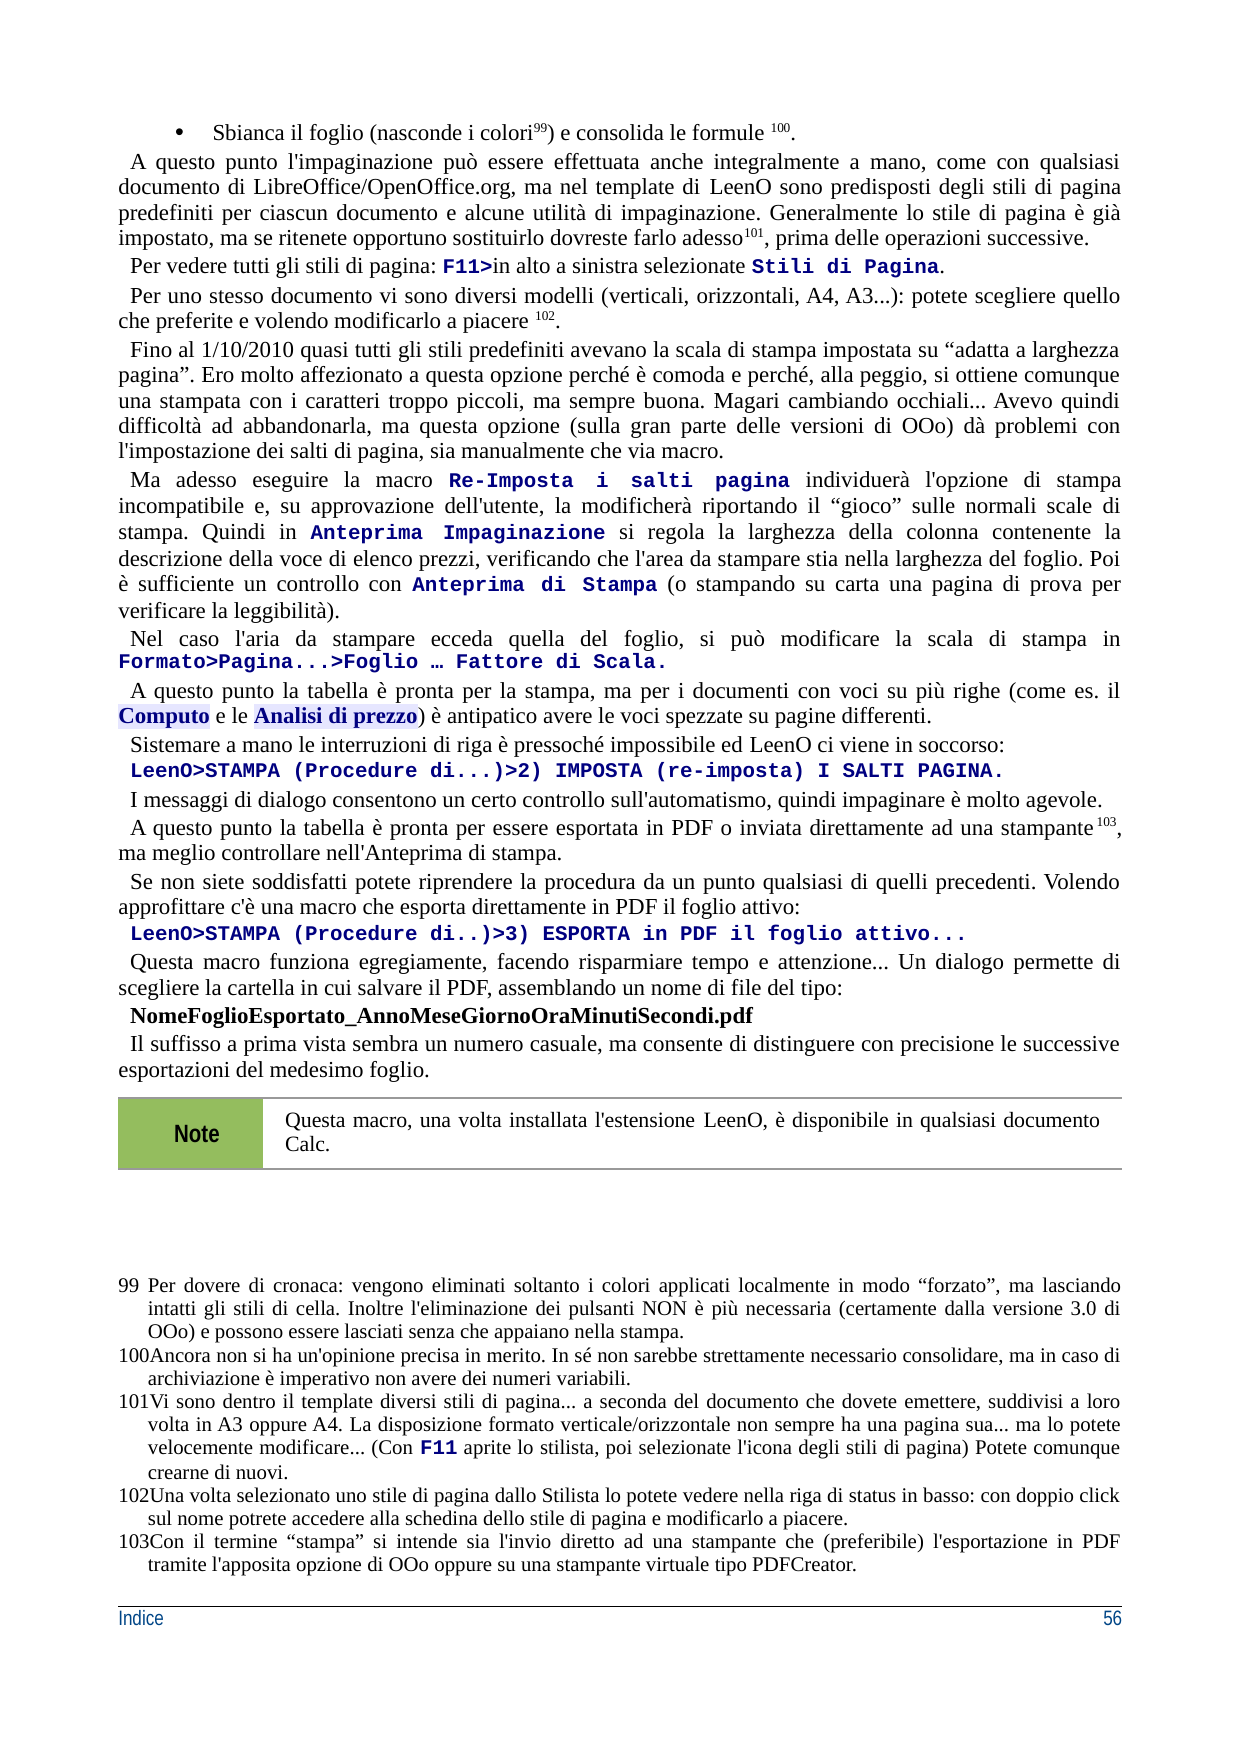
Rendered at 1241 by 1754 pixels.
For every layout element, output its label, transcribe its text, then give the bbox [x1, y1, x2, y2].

text Per uno stesso documento vi sono diversi modelli (verticali, orizzontali, A4, A3...): potete scegliere quello che preferite e volendo modificarlo a piacere . [118, 283, 1122, 334]
text A questo punto la tabella è pronta per la stampa, ma per i documenti con voci su più righe (come es. il Computo e le Analisi di prezzo) è antipatico avere le voci spezzate su pagine differenti. [118, 678, 1122, 729]
text Ma adesso eseguire la macro Re-Imposta i salti pagina individuerà l'opzione di stampa incompatibile e, su approvazione dell'utente, la modificherà riportando il “gioco” sulle normali scale di stampa. Quindi in Anteprima Impaginazione si regola la larghezza della colonna contenente la descrizione della voce di elenco prezzi, verificando che l'area da stampare stia nella larghezza del foglio. Poi è sufficiente un controllo con Anteprima di Stampa (o stampando su carta una pagina di prova per verificare la leggibilità). [118, 467, 1122, 623]
text Il suffisso a prima vista sembra un numero casuale, ma consente di distinguere con precisione le successive esportazioni del medesimo foglio. [118, 1031, 1122, 1082]
text Una volta selezionato uno stile di pagina dallo Stilista lo potete vedere nella riga di status in basso: con doppio click sul nome potrete accedere alla schedina dello stile di pagina e modificarlo a piacere. [118, 1484, 1122, 1530]
table_header Questa macro, una volta installata l'estensione LeenO, è disponibile in qualsiasi documento Calc. [264, 1099, 1122, 1168]
text I messaggi di dialogo consentono un certo controllo sull'automatismo, quindi impaginare è molto agevole. [118, 787, 1122, 812]
text Vi sono dentro il template diversi stili di pagina... a seconda del documento che dovete emettere, suddivisi a loro volta in A3 oppure A4. La disposizione formato verticale/orizzontale non sempre ha una pagina sua... ma lo potete velocemente modificare... (Con F11 aprite lo stilista, poi selezionate l'icona degli stili di pagina) Potete comunque crearne di nuovi. [118, 1390, 1122, 1484]
text Fino al 1/10/2010 quasi tutti gli stili predefiniti avevano la scala di stampa impostata su “adatta a larghezza pagina”. Ero molto affezionato a questa opzione perché è comoda e perché, alla peggio, si ottiene comunque una stampata con i caratteri troppo piccoli, ma sempre buona. Magari cambiando occhiali... Avevo quindi difficoltà ad abbandonarla, ma questa opzione (sulla gran parte delle versioni di OOo) dà problemi con l'impostazione dei salti di pagina, sia manualmente che via macro. [118, 337, 1122, 464]
list Sbianca il foglio (nasconde i colori) e consolida le formule . [175, 118, 1122, 146]
text Nel caso l'aria da stampare ecceda quella del foglio, si può modificare la scala di stampa in Formato>Pagina...>Foglio … Fattore di Scala. [118, 626, 1122, 675]
text LeenO>STAMPA (Procedure di...)>2) IMPOSTA (re-imposta) I SALTI PAGINA. [118, 760, 1122, 784]
text A questo punto la tabella è pronta per essere esportata in PDF o inviata direttamente ad una stampante, ma meglio controllare nell'Anteprima di stampa. [118, 815, 1122, 866]
text Se non siete soddisfatti potete riprendere la procedura da un punto qualsiasi di quelli precedenti. Volendo approfittare c'è una macro che esporta direttamente in PDF il foglio attivo: [118, 869, 1122, 919]
text LeenO>STAMPA (Procedure di..)>3) ESPORTA in PDF il foglio attivo... [118, 922, 1122, 946]
text Per vedere tutti gli stili di pagina: F11>in alto a sinistra selezionate Stili di Pagina. [118, 253, 1122, 280]
list Per dovere di cronaca: vengono eliminati soltanto i colori applicati localmente in modo “forzato”, ma lasciando intatti gli stili di cella. Inoltre l'eliminazione dei pulsanti NON è più necessaria (certamente dalla versione 3.0 di OOo) e possono essere lasciati senza che appaiano nella stampa. [118, 1274, 1122, 1343]
text Con il termine “stampa” si intende sia l'invio diretto ad una stampante che (preferibile) l'esportazione in PDF tramite l'apposita opzione di OOo oppure su una stampante virtuale tipo PDFCreator. [118, 1530, 1122, 1576]
list Ancora non si ha un'opinione precisa in merito. In sé non sarebbe strettamente necessario consolidare, ma in caso di archiviazione è imperativo non avere dei numeri variabili. [118, 1343, 1122, 1390]
text Questa macro funziona egregiamente, facendo risparmiare tempo e attenzione... Un dialogo permette di scegliere la cartella in cui salvare il PDF, assemblando un nome di file del tipo: [118, 949, 1122, 1000]
table_header Note [118, 1099, 263, 1168]
text NomeFoglioEsportato_AnnoMeseGiornoOraMinutiSecondi.pdf [118, 1003, 1122, 1028]
text Sistemare a mano le interruzioni di riga è pressoché impossibile ed LeenO ci viene in soccorso: [118, 732, 1122, 757]
text A questo punto l'impaginazione può essere effettuata anche integralmente a mano, come con qualsiasi documento di LibreOffice/OpenOffice.org, ma nel template di LeenO sono predisposti degli stili di pagina predefiniti per ciascun documento e alcune utilità di impaginazione. Generalmente lo stile di pagina è già impostato, ma se ritenete opportuno sostituirlo dovreste farlo adesso, prima delle operazioni successive. [118, 149, 1122, 251]
